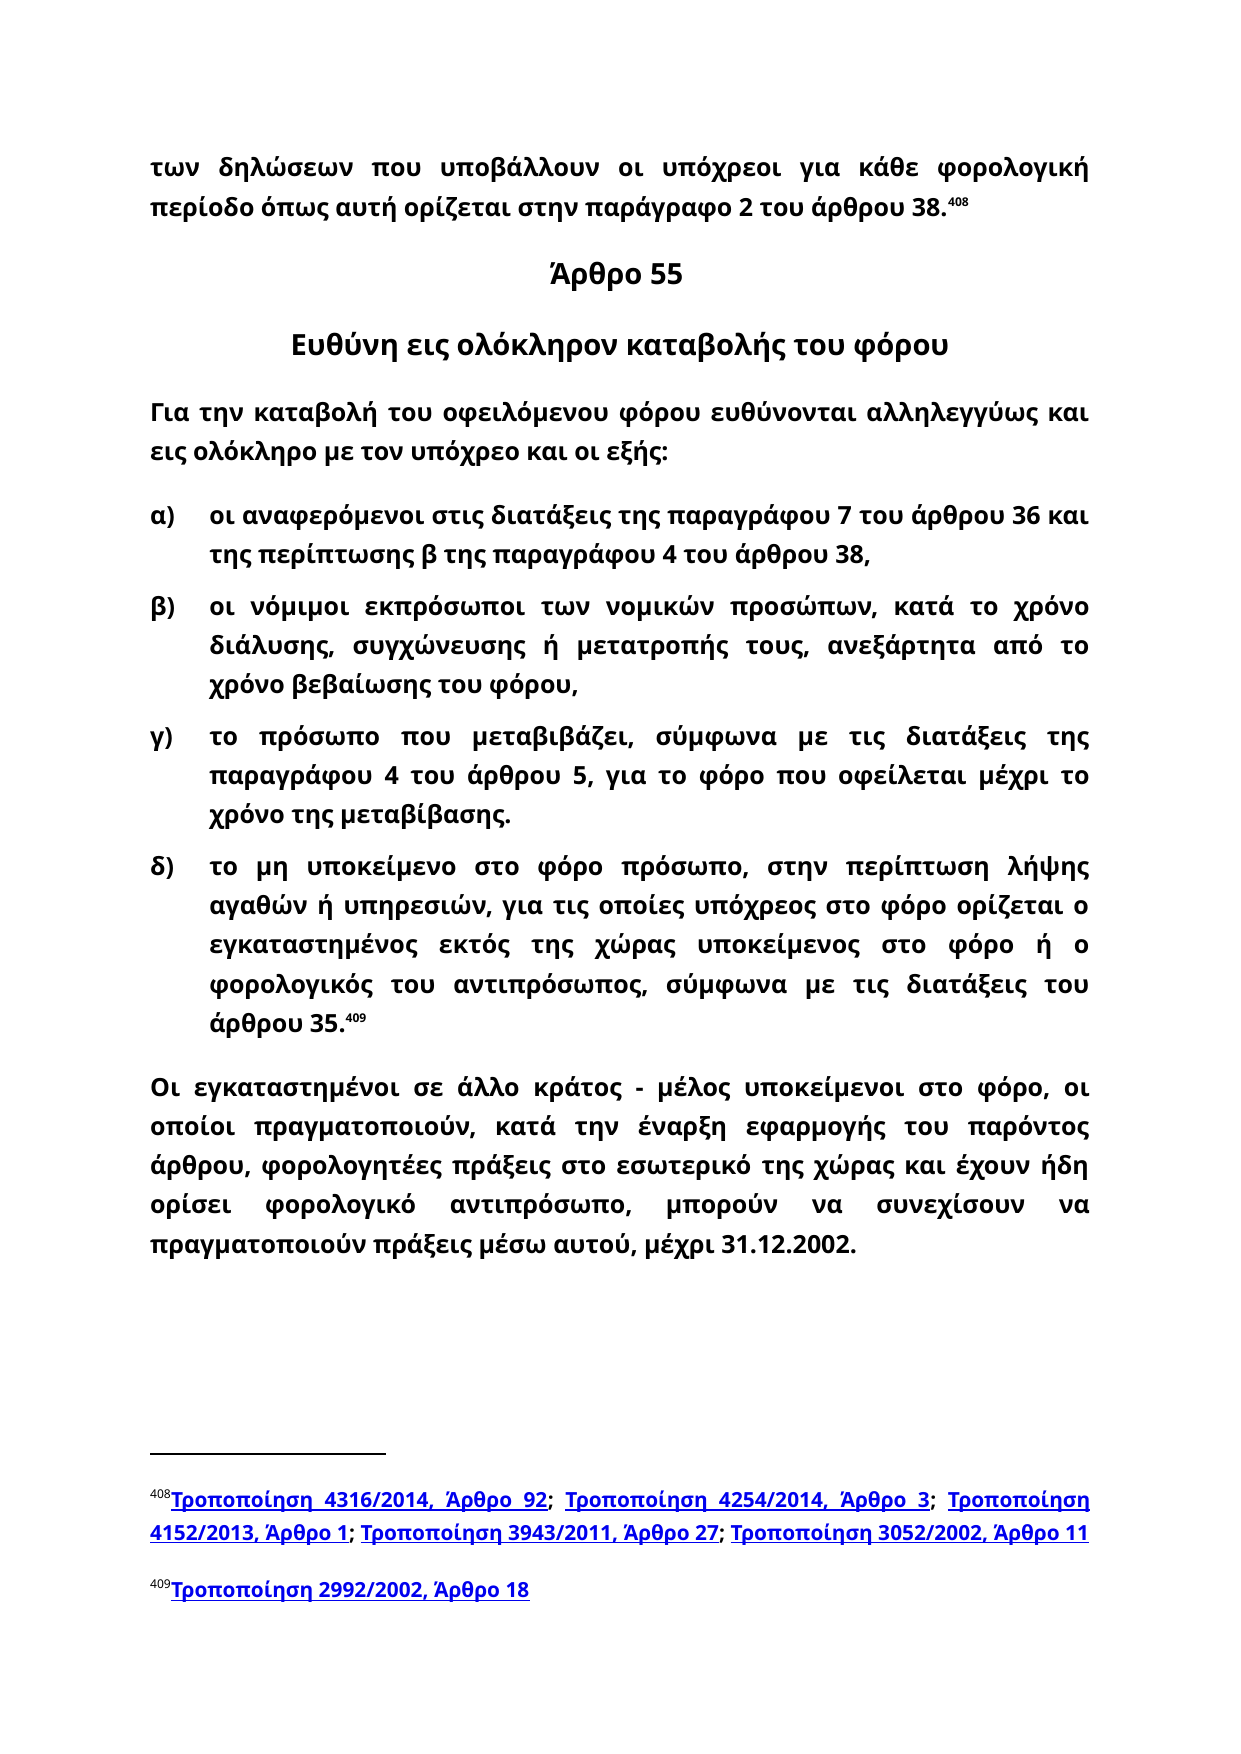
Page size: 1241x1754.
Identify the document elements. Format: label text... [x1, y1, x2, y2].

list β) οι νόμιμοι εκπρόσωποι των νομικών προσώπων, κατά το χρόνο διάλυσης, συγχώνευσης ή μετατροπής τους, ανεξάρτητα από το χρόνο βεβαίωσης του φόρου, [150, 589, 1090, 701]
text Οι εγκαταστημένοι σε άλλο κράτος - μέλος υποκείμενοι στο φόρο, οι οποίοι πραγματοποιούν, κατά την έναρξη εφαρμογής του παρόντος άρθρου, φορολογητέες πράξεις στο εσωτερικό της χώρας και έχουν ήδη ορίσει φορολογικό αντιπρόσωπο, μπορούν να συνεχίσουν να πραγματοποιούν πράξεις μέσω αυτού, μέχρι 31.12.2002. [150, 1069, 1090, 1260]
text Τροποποίηση 4316/2014, Άρθρο 92; Τροποποίηση 4254/2014, Άρθρο 3; Τροποποίηση 4152/2013, Άρθρο 1; Τροποποίηση 3943/2011, Άρθρο 27; Τροποποίηση 3052/2002, Άρθρο 11 [150, 1485, 1090, 1546]
subtitle Άρθρο 55 [150, 253, 1090, 293]
subtitle Ευθύνη εις ολόκληρον καταβολής του φόρου [150, 324, 1090, 364]
list γ) το πρόσωπο που μεταβιβάζει, σύμφωνα με τις διατάξεις της παραγράφου 4 του άρθρου 5, για το φόρο που οφείλεται μέχρι το χρόνο της μεταβίβασης. [150, 719, 1090, 831]
text των δηλώσεων που υποβάλλουν οι υπόχρεοι για κάθε φορολογική περίοδο όπως αυτή ορίζεται στην παράγραφο 2 του άρθρου 38. [150, 150, 1090, 223]
text Για την καταβολή του οφειλόμενου φόρου ευθύνονται αλληλεγγύως και εις ολόκληρο με τον υπόχρεο και οι εξής: [150, 394, 1090, 468]
text Τροποποίηση 2992/2002, Άρθρο 18 [150, 1576, 1090, 1604]
list α) οι αναφερόμενοι στις διατάξεις της παραγράφου 7 του άρθρου 36 και της περίπτωσης β της παραγράφου 4 του άρθρου 38, [150, 498, 1090, 571]
list δ) το μη υποκείμενο στο φόρο πρόσωπο, στην περίπτωση λήψης αγαθών ή υπηρεσιών, για τις οποίες υπόχρεος στο φόρο ορίζεται ο εγκαταστημένος εκτός της χώρας υποκείμενος στο φόρο ή ο φορολογικός του αντιπρόσωπος, σύμφωνα με τις διατάξεις του άρθρου 35. [150, 849, 1090, 1039]
